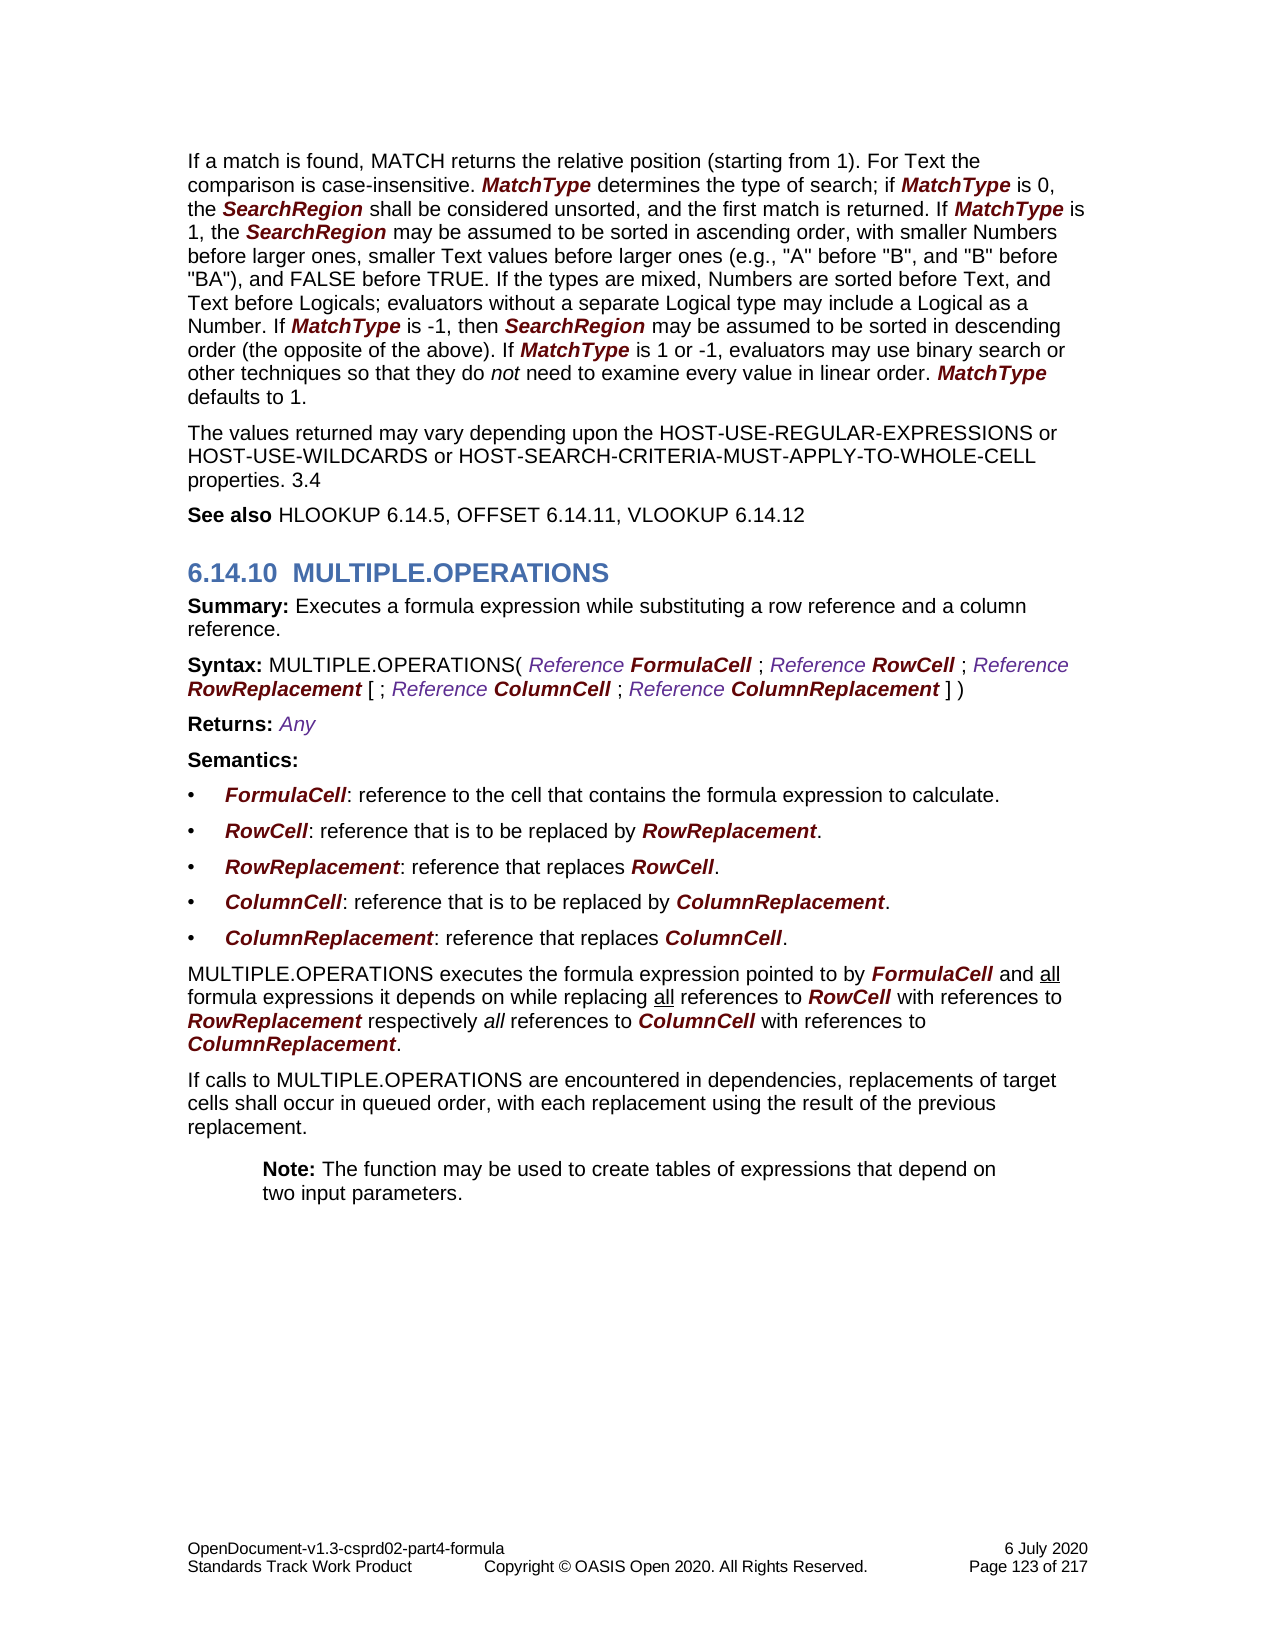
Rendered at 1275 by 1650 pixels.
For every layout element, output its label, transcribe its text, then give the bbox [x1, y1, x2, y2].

text Note: The function may be used to create tables of expressions that depend on two input parameters. [262, 1157, 1013, 1204]
text If calls to MULTIPLE.OPERATIONS are encountered in dependencies, replacements of target cells shall occur in queued order, with each replacement using the result of the previous replacement. [187, 1068, 1088, 1139]
list RowCell: reference that is to be replaced by RowReplacement. [187, 819, 1088, 843]
list FormulaCell: reference to the cell that contains the formula expression to calculate. [187, 784, 1088, 807]
list RowReplacement: reference that replaces RowCell. [187, 855, 1088, 879]
text Returns: Any [187, 713, 1088, 736]
list ColumnReplacement: reference that replaces ColumnCell. [187, 926, 1088, 950]
text See also HLOOKUP 6.14.5, OFFSET 6.14.11, VLOOKUP 6.14.12 [187, 504, 1088, 527]
text Semantics: [187, 748, 1088, 772]
text MULTIPLE.OPERATIONS executes the formula expression pointed to by FormulaCell and all formula expressions it depends on while replacing all references to RowCell with references to RowReplacement respectively all references to ColumnCell with references to ColumnReplacement. [187, 962, 1088, 1056]
subtitle MULTIPLE.OPERATIONS [187, 558, 1088, 588]
text Syntax: MULTIPLE.OPERATIONS( Reference FormulaCell ; Reference RowCell ; Reference RowReplacement [ ; Reference ColumnCell ; Reference ColumnReplacement ] ) [187, 653, 1088, 701]
text The values returned may vary depending upon the HOST-USE-REGULAR-EXPRESSIONS or HOST-USE-WILDCARDS or HOST-SEARCH-CRITERIA-MUST-APPLY-TO-WHOLE-CELL properties. 3.4 [187, 421, 1088, 492]
text If a match is found, MATCH returns the relative position (starting from 1). For Text the comparison is case-insensitive. MatchType determines the type of search; if MatchType is 0, the SearchRegion shall be considered unsorted, and the first match is returned. If MatchType is 1, the SearchRegion may be assumed to be sorted in ascending order, with smaller Numbers before larger ones, smaller Text values before larger ones (e.g., "A" before "B", and "B" before "BA"), and FALSE before TRUE. If the types are mixed, Numbers are sorted before Text, and Text before Logicals; evaluators without a separate Logical type may include a Logical as a Number. If MatchType is -1, then SearchRegion may be assumed to be sorted in descending order (the opposite of the above). If MatchType is 1 or -1, evaluators may use binary search or other techniques so that they do not need to examine every value in linear order. MatchType defaults to 1. [187, 150, 1088, 409]
list ColumnCell: reference that is to be replaced by ColumnReplacement. [187, 891, 1088, 914]
text Summary: Executes a formula expression while substituting a row reference and a column reference. [187, 594, 1088, 641]
